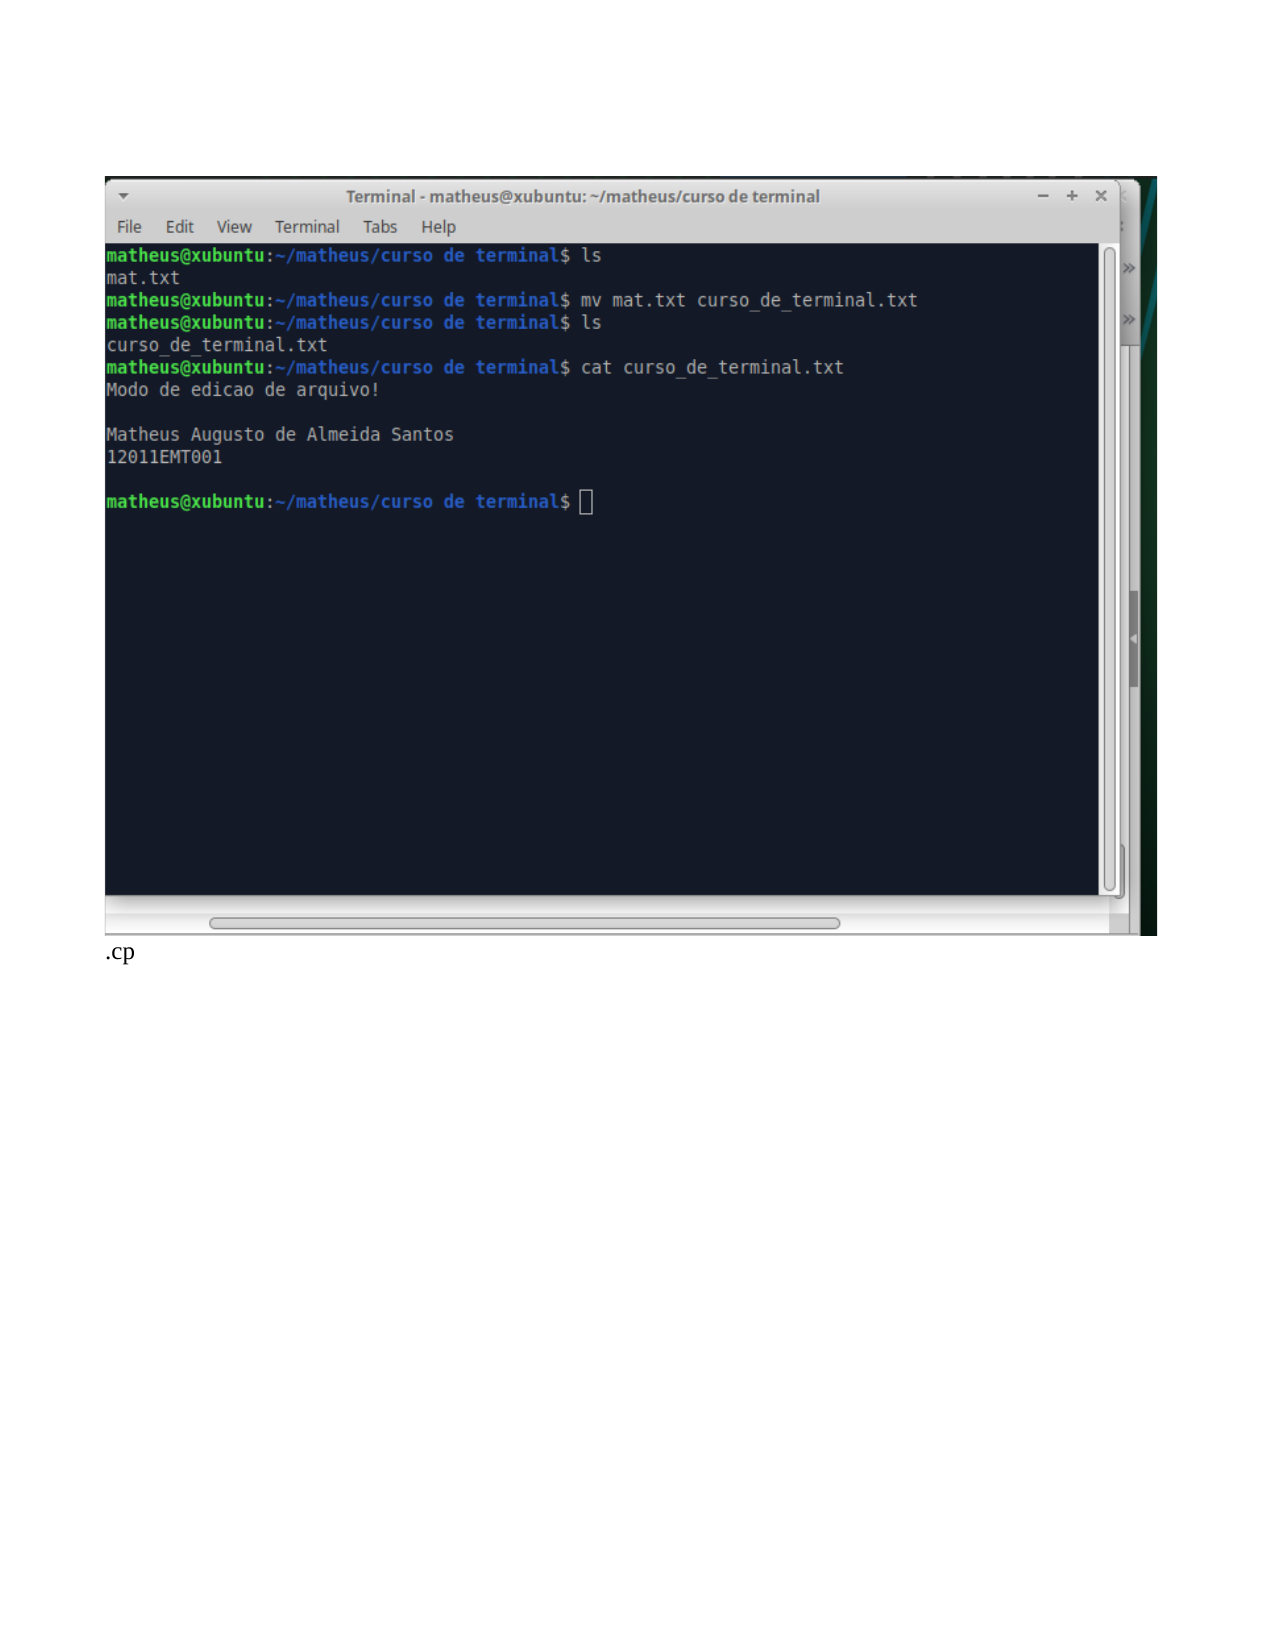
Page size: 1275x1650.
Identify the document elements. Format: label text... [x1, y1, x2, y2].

text .cp [105, 936, 1157, 964]
